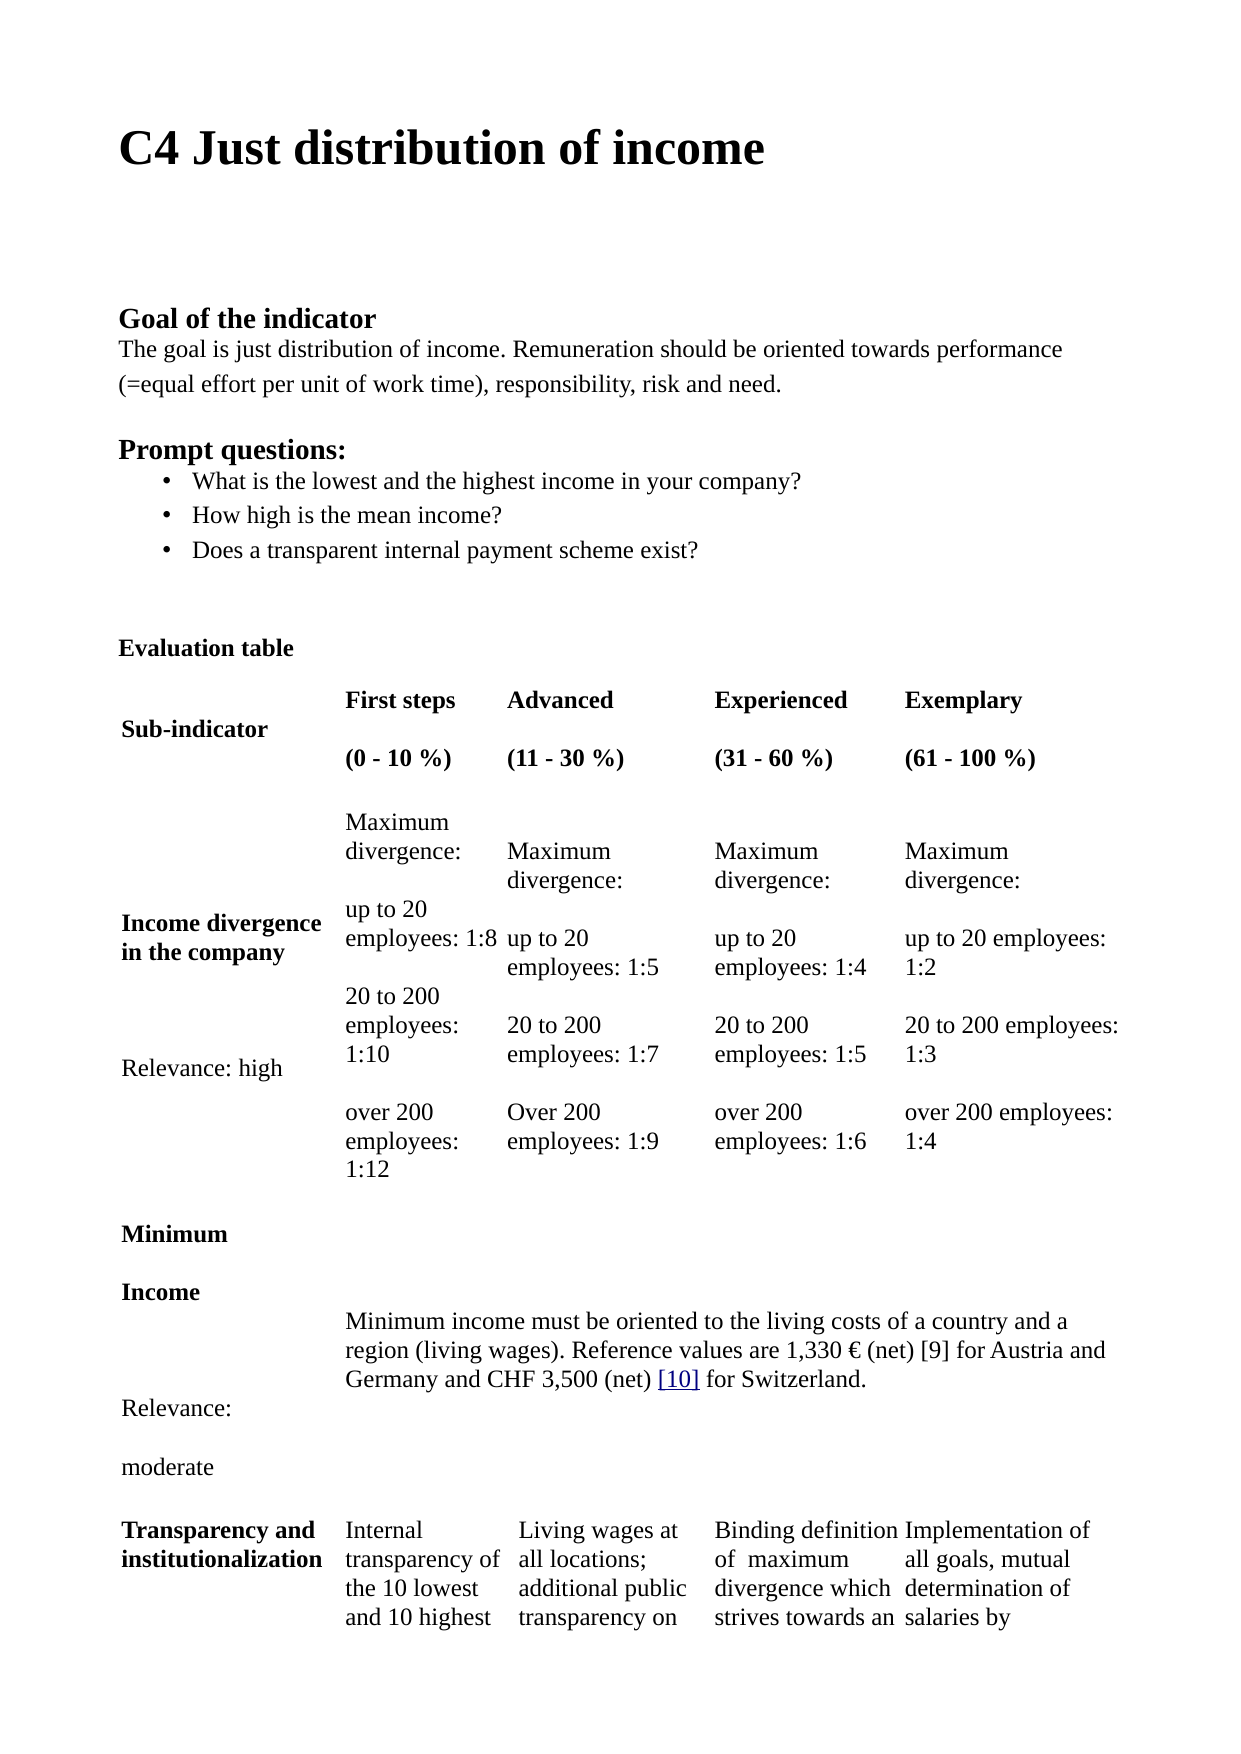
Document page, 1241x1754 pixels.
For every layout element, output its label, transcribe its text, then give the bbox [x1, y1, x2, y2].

table_cell Binding definition of maximum divergence which strives towards an [711, 1513, 902, 1633]
table_header Advanced (11 - 30 %) [504, 682, 711, 804]
table_cell Internal transparency of the 10 lowest and 10 highest [342, 1513, 515, 1633]
table_header Sub-indicator [118, 682, 342, 804]
table_header Exemplary (61 - 100 %) [902, 682, 1122, 804]
table_cell Living wages at all locations; additional public transparency on [515, 1513, 711, 1633]
table_cell Maximum divergence: up to 20 employees: 1:4 20 to 200 employees: 1:5 over 200 employees: 1:6 [711, 805, 902, 1216]
subtitle Prompt questions: [118, 432, 1122, 466]
list What is the lowest and the highest income in your company? [162, 466, 1122, 495]
table_header Experienced (31 - 60 %) [711, 682, 902, 804]
subtitle C4 Just distribution of income [118, 118, 1122, 176]
table_cell Income divergence in the company Relevance: high [118, 805, 342, 1216]
list Does a transparent internal payment scheme exist? [162, 535, 1122, 564]
table_cell Transparency and institutionalization [118, 1513, 342, 1633]
table_cell Implementation of all goals, mutual determination of salaries by [902, 1513, 1122, 1633]
table_cell Maximum divergence: up to 20 employees: 1:5 20 to 200 employees: 1:7 Over 200 employees: 1:9 [504, 805, 711, 1216]
table_cell Minimum Income Relevance: moderate [118, 1216, 342, 1513]
text The goal is just distribution of income. Remuneration should be oriented towards performance (=equal effort per unit of work time), responsibility, risk and need. [118, 334, 1122, 398]
table_cell Maximum divergence: up to 20 employees: 1:2 20 to 200 employees: 1:3 over 200 employees: 1:4 [902, 805, 1122, 1216]
table_cell Minimum income must be oriented to the living costs of a country and a region (living wages). Reference values are 1,330 € (net) [9] for Austria and Germany and CHF 3,500 (net) [10] for Switzerland. [342, 1216, 1122, 1513]
table_cell Maximum divergence: up to 20 employees: 1:8 20 to 200 employees: 1:10 over 200 employees: 1:12 [342, 805, 504, 1216]
table_header First steps (0 - 10 %) [342, 682, 504, 804]
subtitle Goal of the indicator [118, 301, 1122, 334]
list How high is the mean income? [162, 501, 1122, 529]
text Evaluation table [118, 633, 1122, 662]
